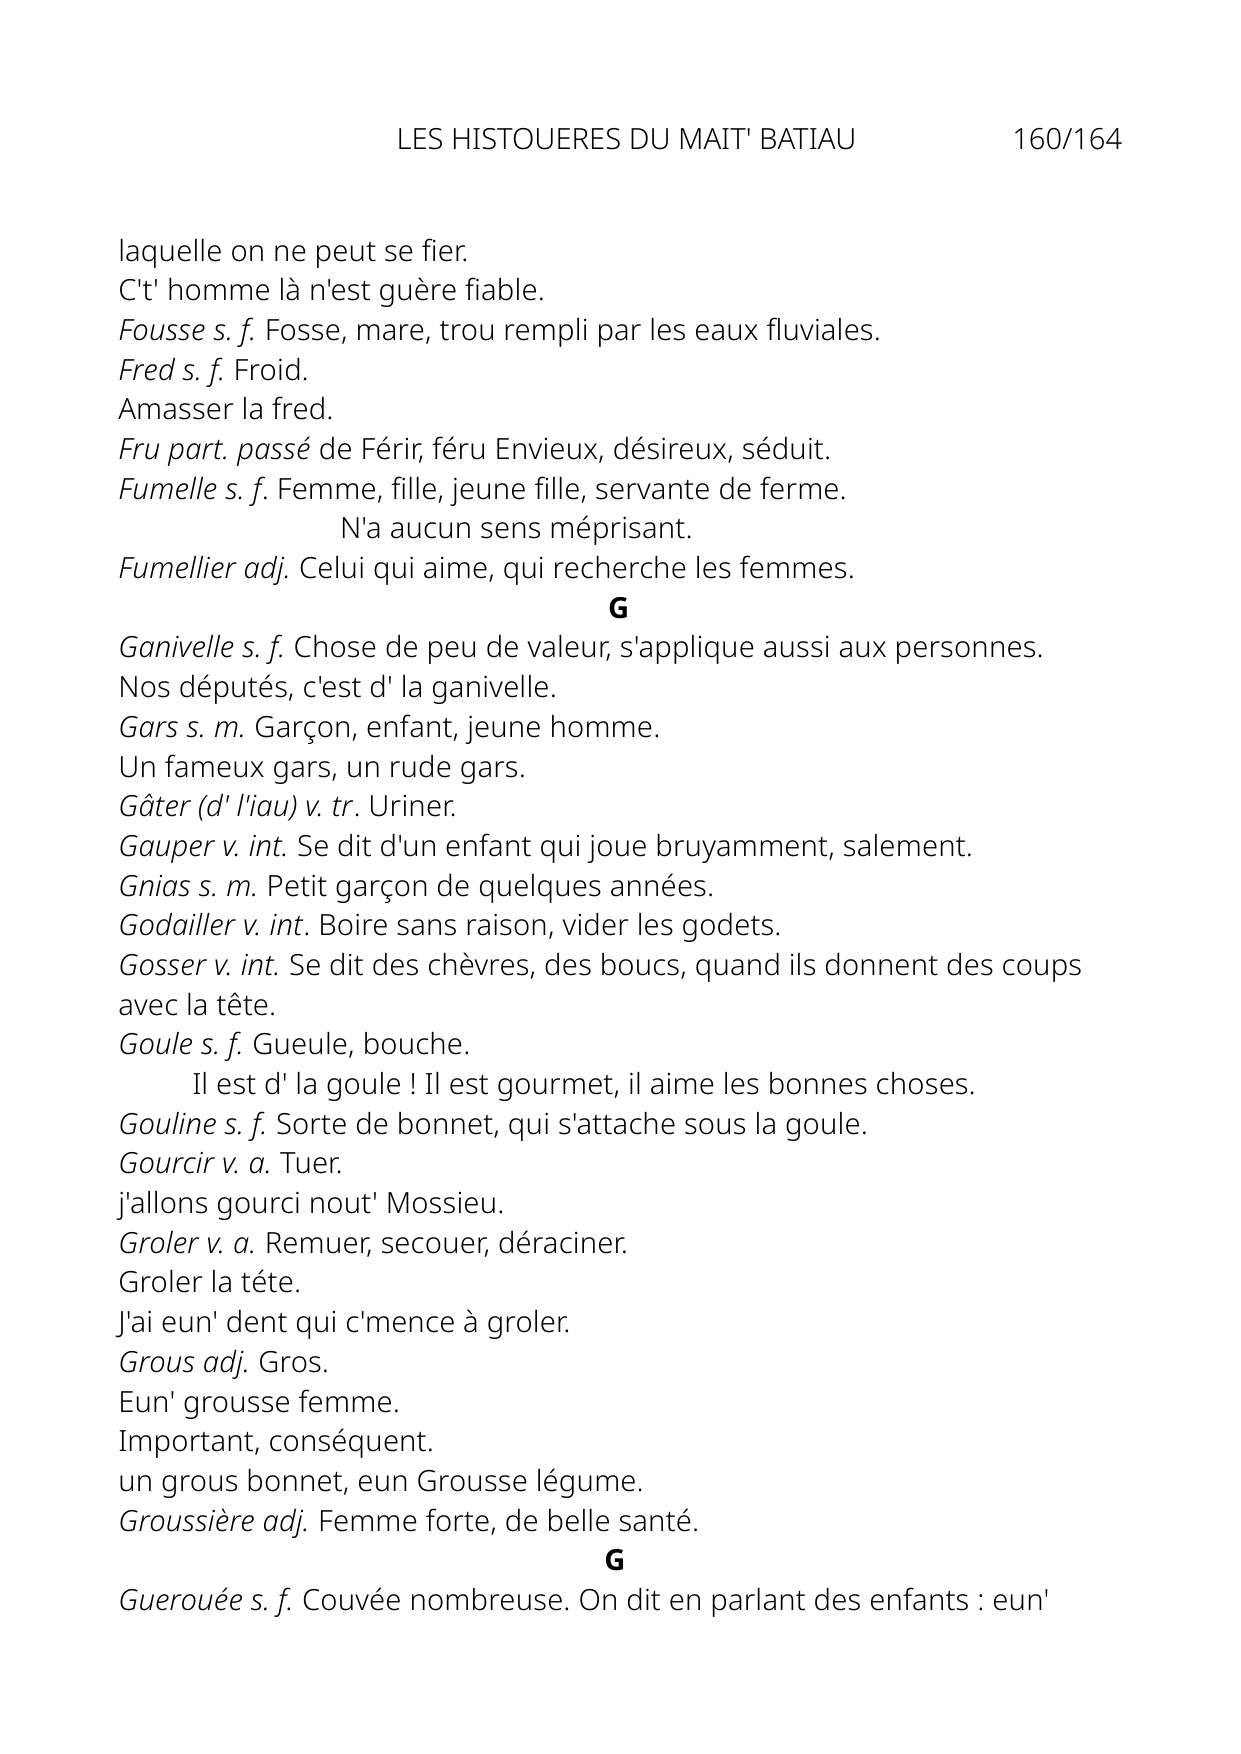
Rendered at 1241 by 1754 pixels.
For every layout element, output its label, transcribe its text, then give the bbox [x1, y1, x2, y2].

text Guerouée s. f. Couvée nombreuse. On dit en parlant des enfants : eun' [118, 1579, 1119, 1619]
text Nos députés, c'est d' la ganivelle. [118, 666, 1119, 706]
text Gars s. m. Garçon, enfant, jeune homme. [118, 706, 1119, 746]
text Groler la téte. [118, 1262, 1119, 1301]
text un grous bonnet, eun Grousse légume. [118, 1460, 1119, 1500]
text Gauper v. int. Se dit d'un enfant qui joue bruyamment, salement. [118, 825, 1119, 865]
text Ganivelle s. f. Chose de peu de valeur, s'applique aussi aux personnes. [118, 627, 1119, 666]
text j'allons gourci nout' Mossieu. [118, 1182, 1119, 1222]
text N'a aucun sens méprisant. [118, 508, 1119, 547]
text Gourcir v. a. Tuer. [118, 1143, 1119, 1182]
text G [118, 587, 1119, 627]
text Gâter (d' l'iau) v. tr. Uriner. [118, 786, 1119, 825]
text Important, conséquent. [118, 1421, 1119, 1460]
text Fousse s. f. Fosse, mare, trou rempli par les eaux fluviales. [118, 309, 1119, 349]
text Goule s. f. Gueule, bouche. [118, 1024, 1119, 1063]
text Fumellier adj. Celui qui aime, qui recherche les femmes. [118, 547, 1119, 587]
text Fred s. f. Froid. [118, 349, 1119, 389]
text Un fameux gars, un rude gars. [118, 746, 1119, 786]
text Amasser la fred. [118, 389, 1119, 428]
text Grous adj. Gros. [118, 1341, 1119, 1381]
text Godailler v. int. Boire sans raison, vider les godets. [118, 904, 1119, 944]
text Fru part. passé de Férir, féru Envieux, désireux, séduit. [118, 428, 1119, 468]
text Il est d' la goule ! Il est gourmet, il aime les bonnes choses. [118, 1063, 1119, 1103]
text Gnias s. m. Petit garçon de quelques années. [118, 865, 1119, 904]
text C't' homme là n'est guère fiable. [118, 269, 1119, 309]
text Groussière adj. Femme forte, de belle santé. [118, 1500, 1119, 1539]
text G [118, 1539, 1119, 1579]
text Gouline s. f. Sorte de bonnet, qui s'attache sous la goule. [118, 1103, 1119, 1143]
text J'ai eun' dent qui c'mence à groler. [118, 1301, 1119, 1341]
text Groler v. a. Remuer, secouer, déraciner. [118, 1222, 1119, 1262]
text Fumelle s. f. Femme, fille, jeune fille, servante de ferme. [118, 468, 1119, 508]
text laquelle on ne peut se fier. [118, 230, 1119, 269]
text Gosser v. int. Se dit des chèvres, des boucs, quand ils donnent des coups avec la tête. [118, 944, 1119, 1024]
text Eun' grousse femme. [118, 1381, 1119, 1421]
